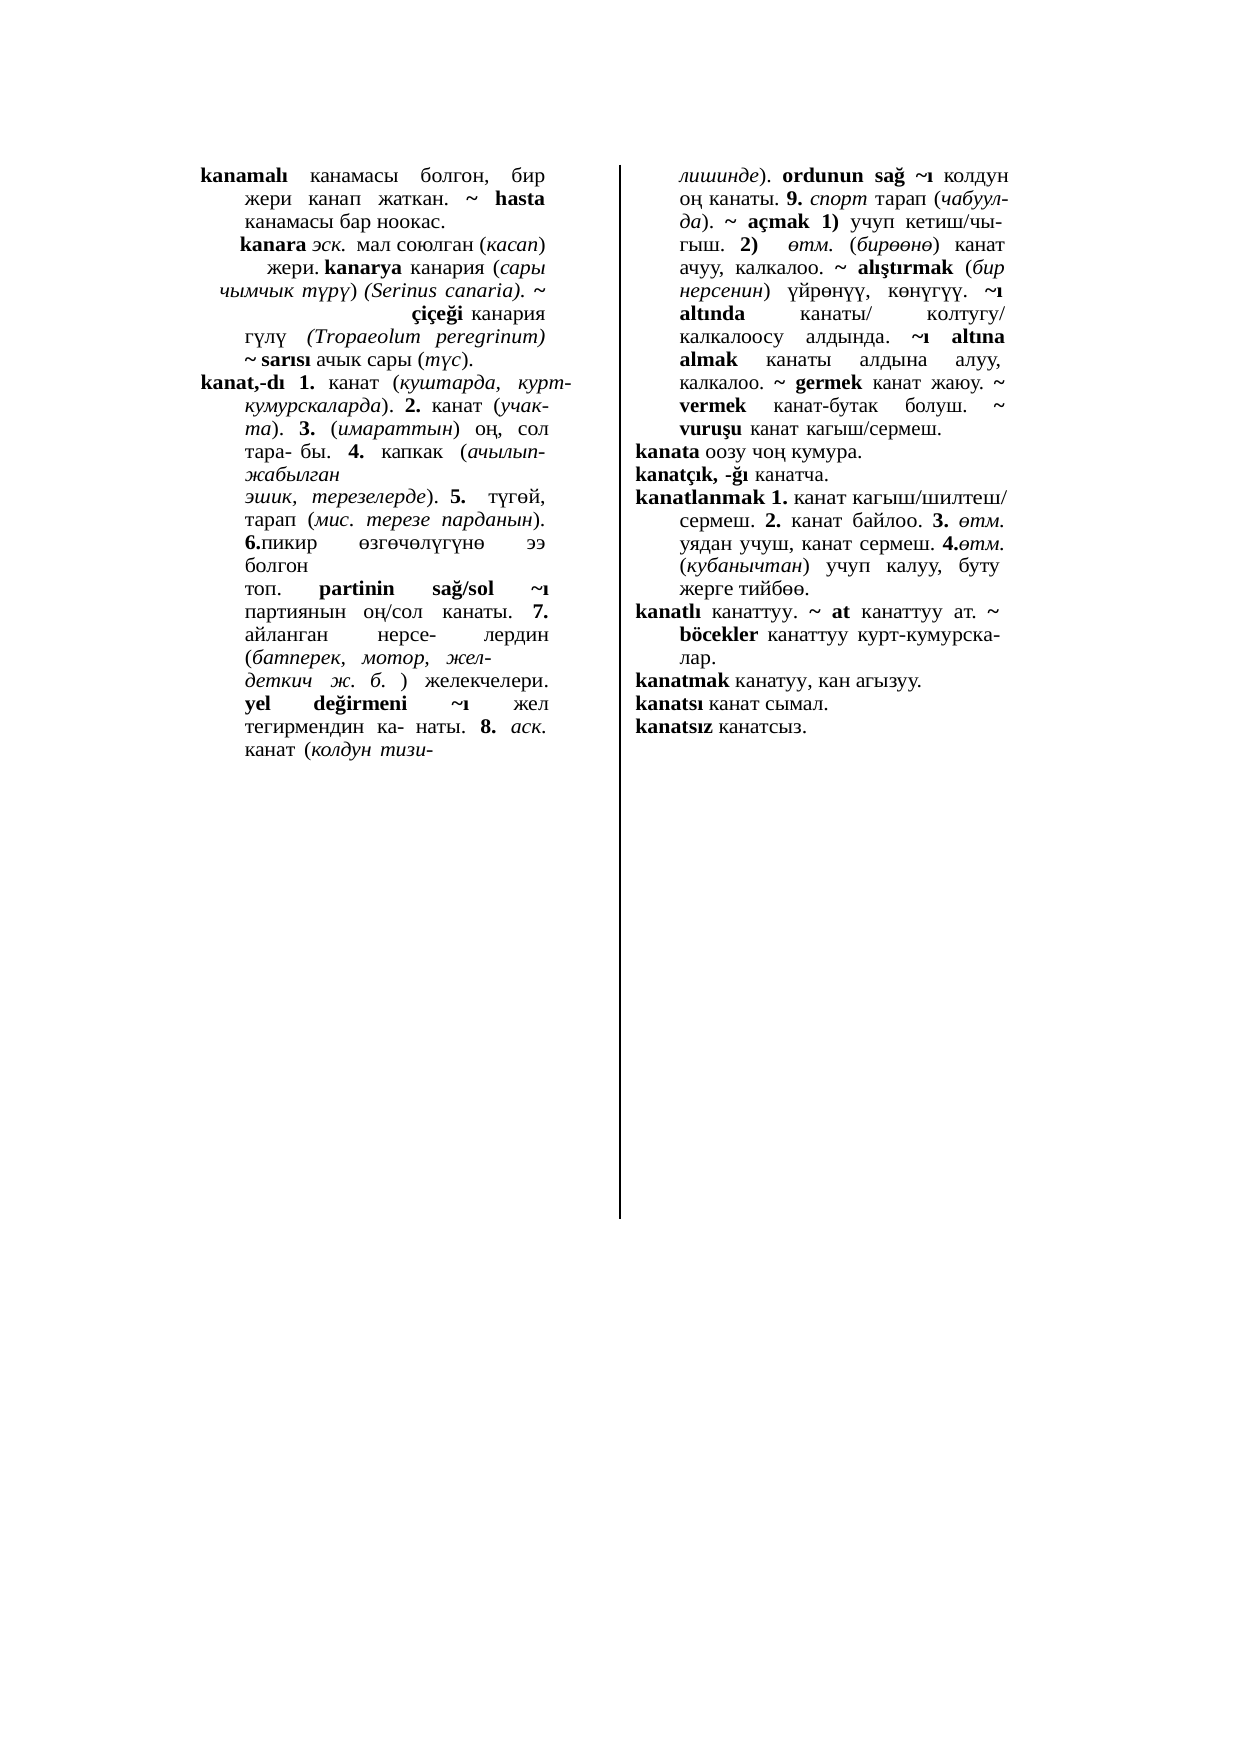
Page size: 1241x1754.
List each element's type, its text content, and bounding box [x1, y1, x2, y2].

text гыш. 2) өтм. (бирөөнө) канат ачуу, калкалоо. ~ alıştırmak (бир нерсенин) үйрөнүү, көнүгүү. ~ı [679, 233, 1005, 302]
text гүлү (Tropaeolum peregrinum) ~ sarısı ачык сары (түс). [244, 325, 545, 371]
text сермеш. 2. канат байлоо. 3. өтм. уядан учуш, канат сермеш. 4.өтм. (кубанычтан) учуп калуу, буту [679, 509, 1005, 577]
text калкалоо. ~ germek канат жаюу. ~ vermek канат-бутак болуш. ~ vuruşu канат кагыш/сермеш. [679, 371, 1005, 440]
text кумурскаларда). 2. канат (учак- та). 3. (имараттын) оң, сол тара- бы. 4. капкак (ачылып-жабылган [244, 394, 549, 486]
text kanatmak канатуу, кан агызуу. [635, 669, 1065, 692]
text kanatçık, -ğı канатча. [635, 463, 1065, 486]
text эшик, терезелерде). 5. түгөй, тарап (мис. терезе парданын). 6.пикир өзгөчөлүгүнө ээ болгон [244, 486, 545, 577]
text лар. [679, 646, 717, 669]
text лишинде). ordunun sağ ~ı колдун оң канаты. 9. спорт тарап (чабуул- да). ~ açmak 1) учуп кетиш/чы- [679, 164, 1008, 233]
text altında канаты/ колтугу/ калкалоосу алдында. ~ı altına almak канаты алдына алуу, [679, 302, 1005, 371]
text kanatlanmak 1. канат кагыш/шилтеш/ [635, 486, 1046, 509]
text kanatsız канатсыз. [635, 715, 1053, 738]
text kanatlı канаттуу. ~ at канаттуу ат. ~ böcekler канаттуу курт-кумурска- [635, 600, 1065, 646]
text жерге тийбөө. [679, 577, 811, 600]
text kanata оозу чоң кумура. [635, 440, 1065, 463]
text kanat,-dı 1. канат (куштарда, курт- [200, 371, 606, 394]
text kanara эск. мал союлган (касап) жери. kanarya канария (сары чымчык түрү) (Serinus canaria). ~ çiçeği канария [200, 233, 545, 325]
text деткич ж. б. ) желекчелери. yel değirmeni ~ı жел тегирмендин ка- наты. 8. аск. канат (колдун тизи- [244, 669, 549, 761]
text топ. partinin sağ/sol ~ı партиянын оң/сол канаты. 7. айланган нерсе- лердин (батперек, мотор, жел- [244, 577, 549, 669]
text kanatsı канат сымал. [635, 692, 1065, 715]
text kanamalı канамасы болгон, бир жери канап жаткан. ~ hasta канамасы бар ноокас. [200, 164, 545, 233]
